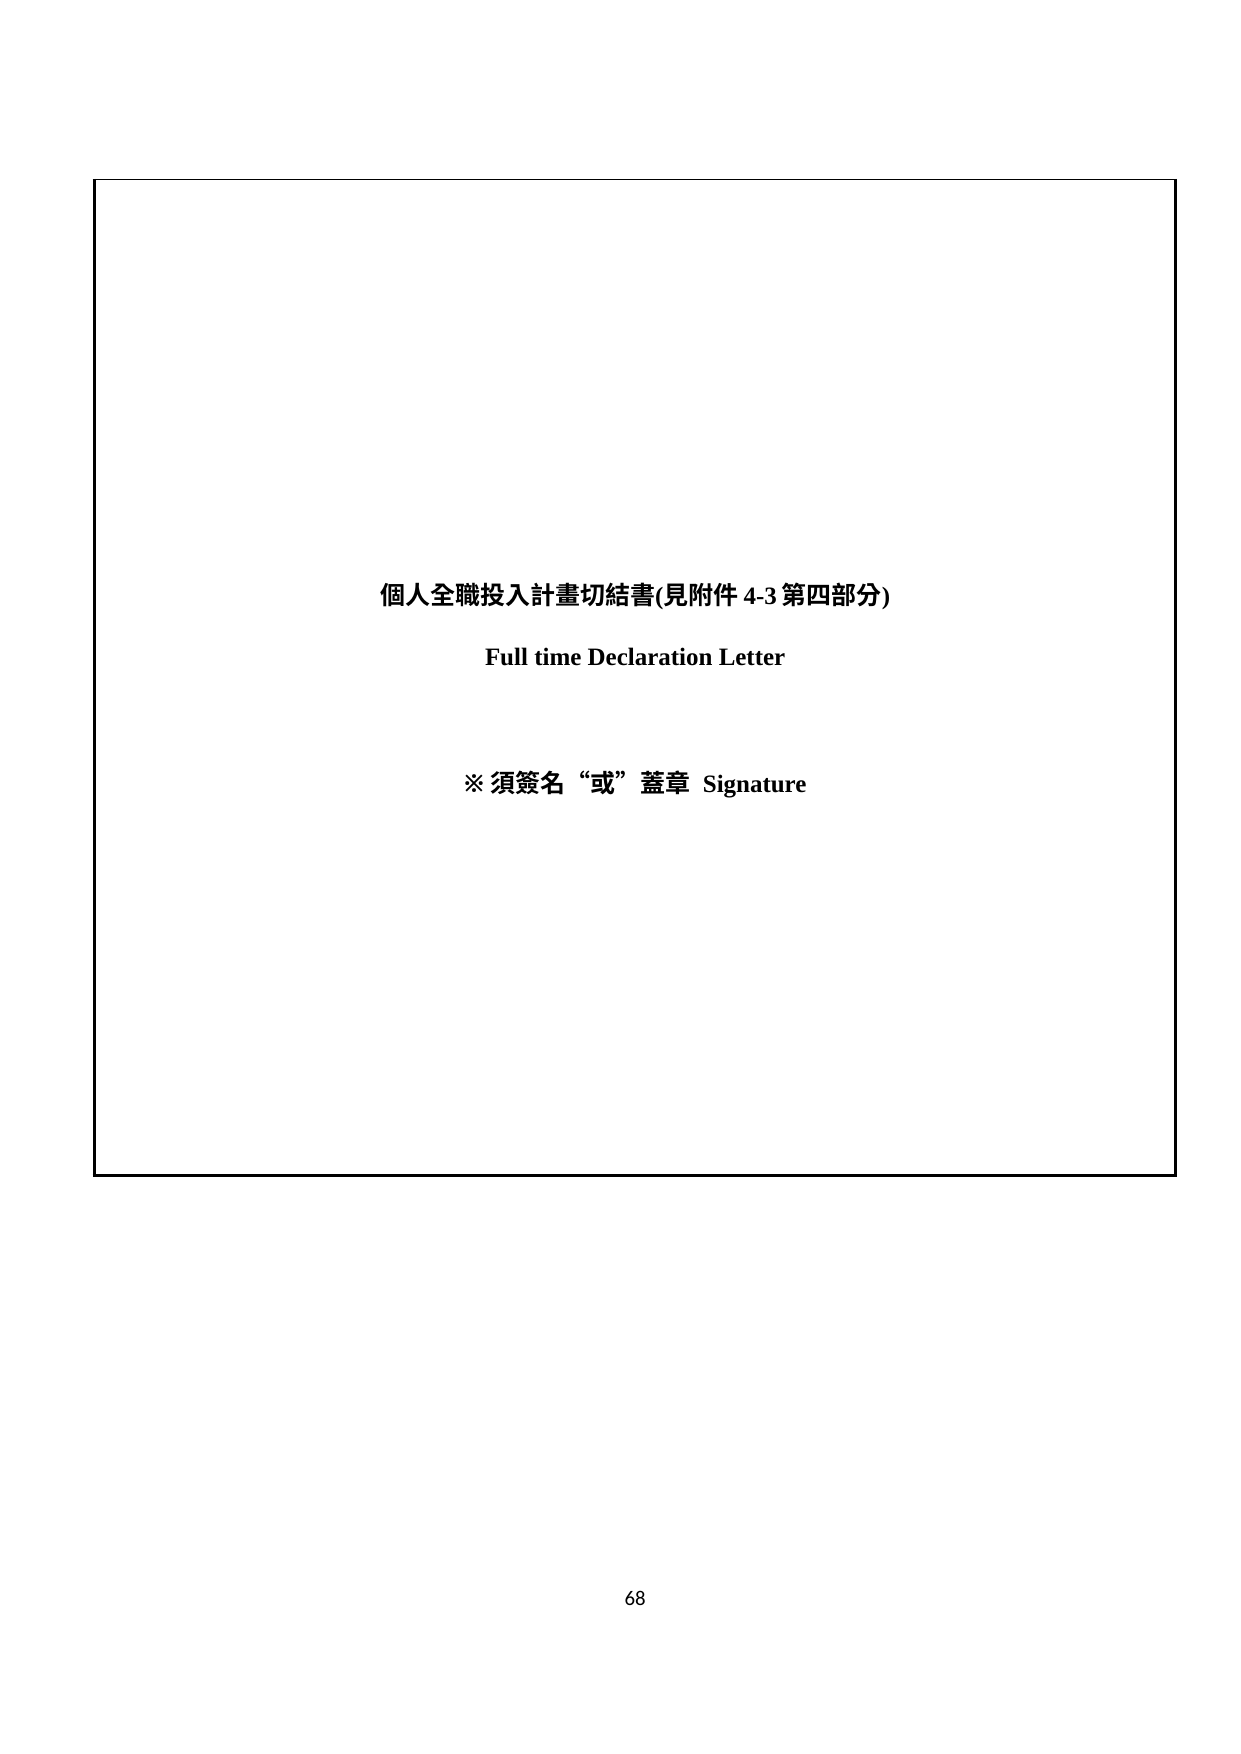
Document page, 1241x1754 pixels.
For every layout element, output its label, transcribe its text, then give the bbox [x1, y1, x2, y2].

table_cell 個人全職投入計畫切結書(見附件4-3第四部分) Full time Declaration Letter ※ 須簽名“或”蓋章 Signature [96, 180, 1174, 1174]
